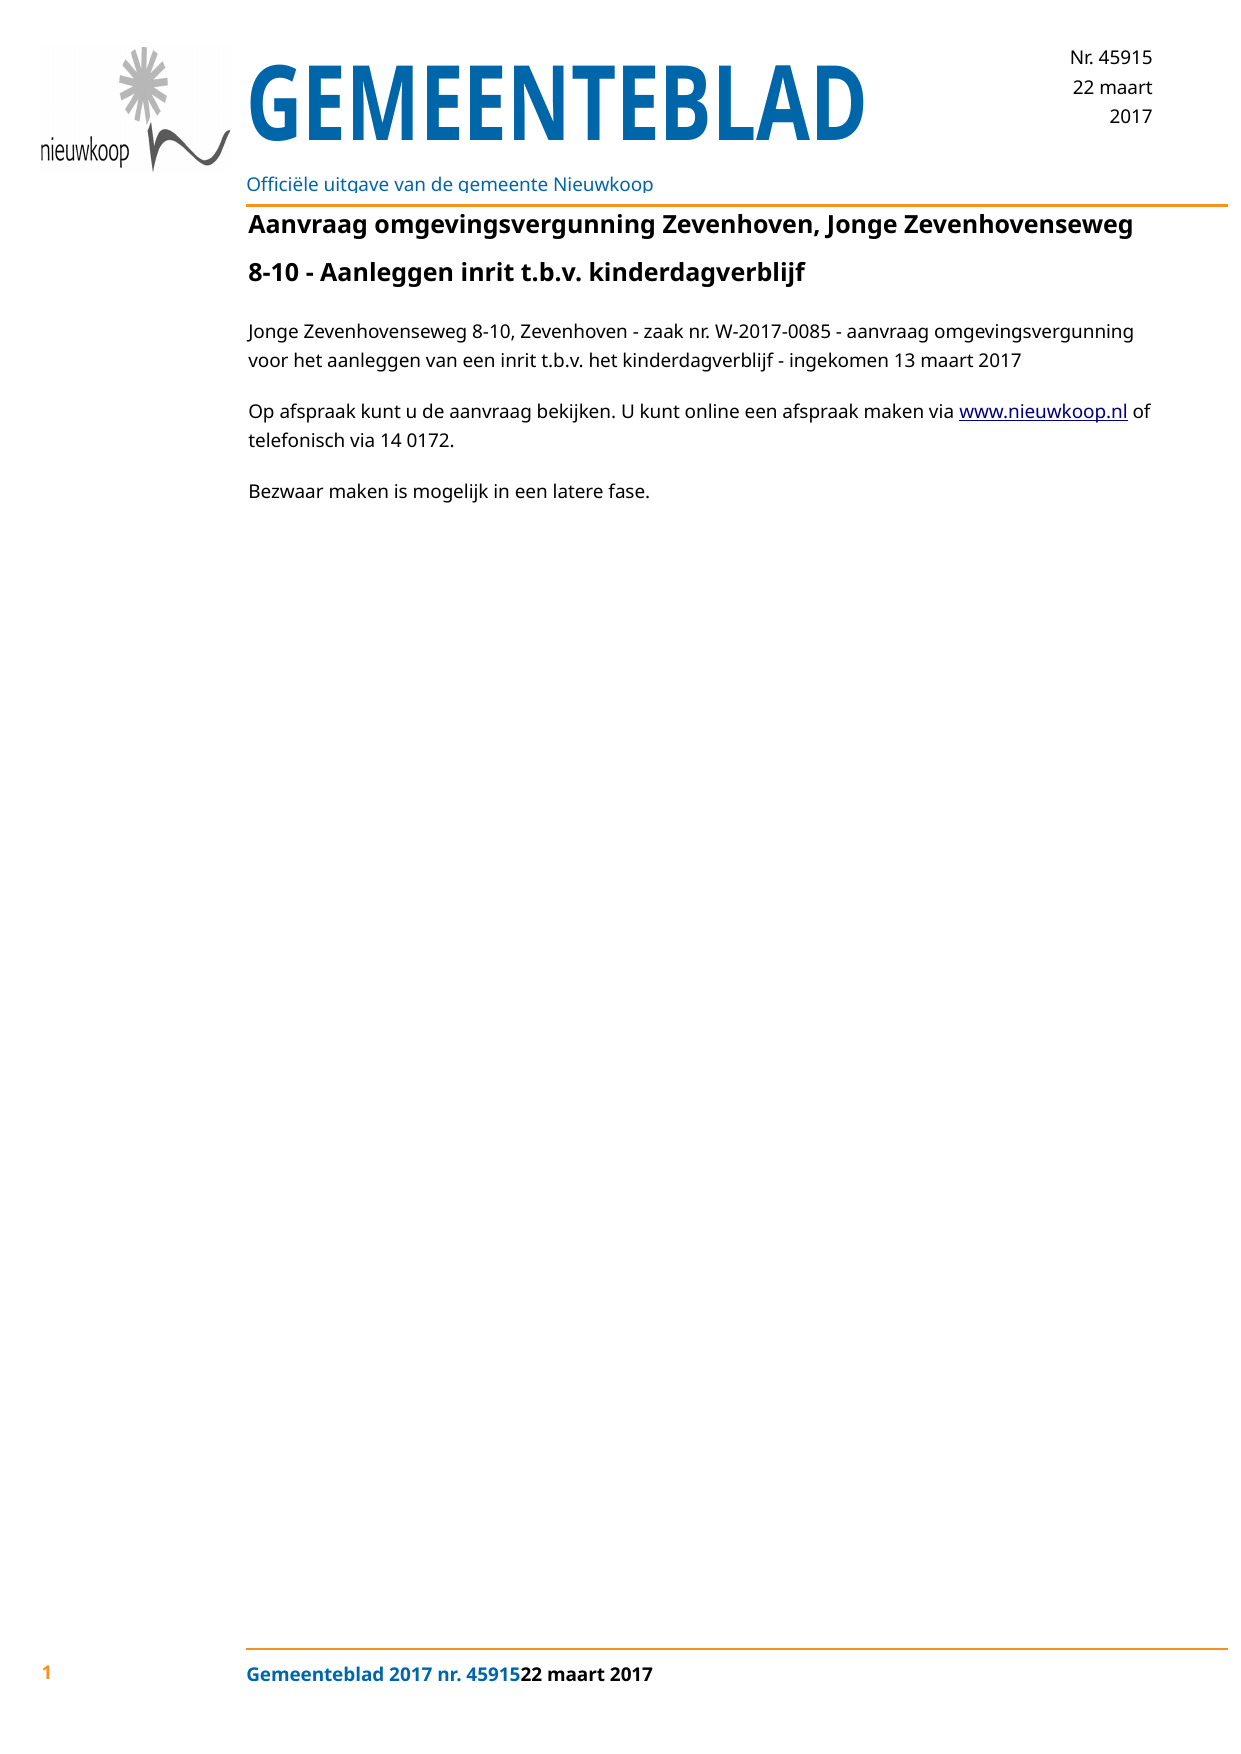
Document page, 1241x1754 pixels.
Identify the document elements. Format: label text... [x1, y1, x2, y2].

text Jonge Zevenhovenseweg 8-10, Zevenhoven - zaak nr. W-2017-0085 - aanvraag omgevingsvergunning voor het aanleggen van een inrit t.b.v. het kinderdagverblijf - ingekomen 13 maart 2017 [248, 318, 1152, 373]
text Op afspraak kunt u de aanvraag bekijken. U kunt online een afspraak maken via www.nieuwkoop.nl of telefonisch via 14 0172. [248, 398, 1152, 453]
text Bezwaar maken is mogelijk in een latere fase. [248, 478, 1152, 504]
picture [41, 47, 231, 172]
text Aanvraag omgevingsvergunning Zevenhoven, Jonge Zevenhovenseweg 8-10 - Aanleggen inrit t.b.v. kinderdagverblijf [248, 207, 1152, 288]
